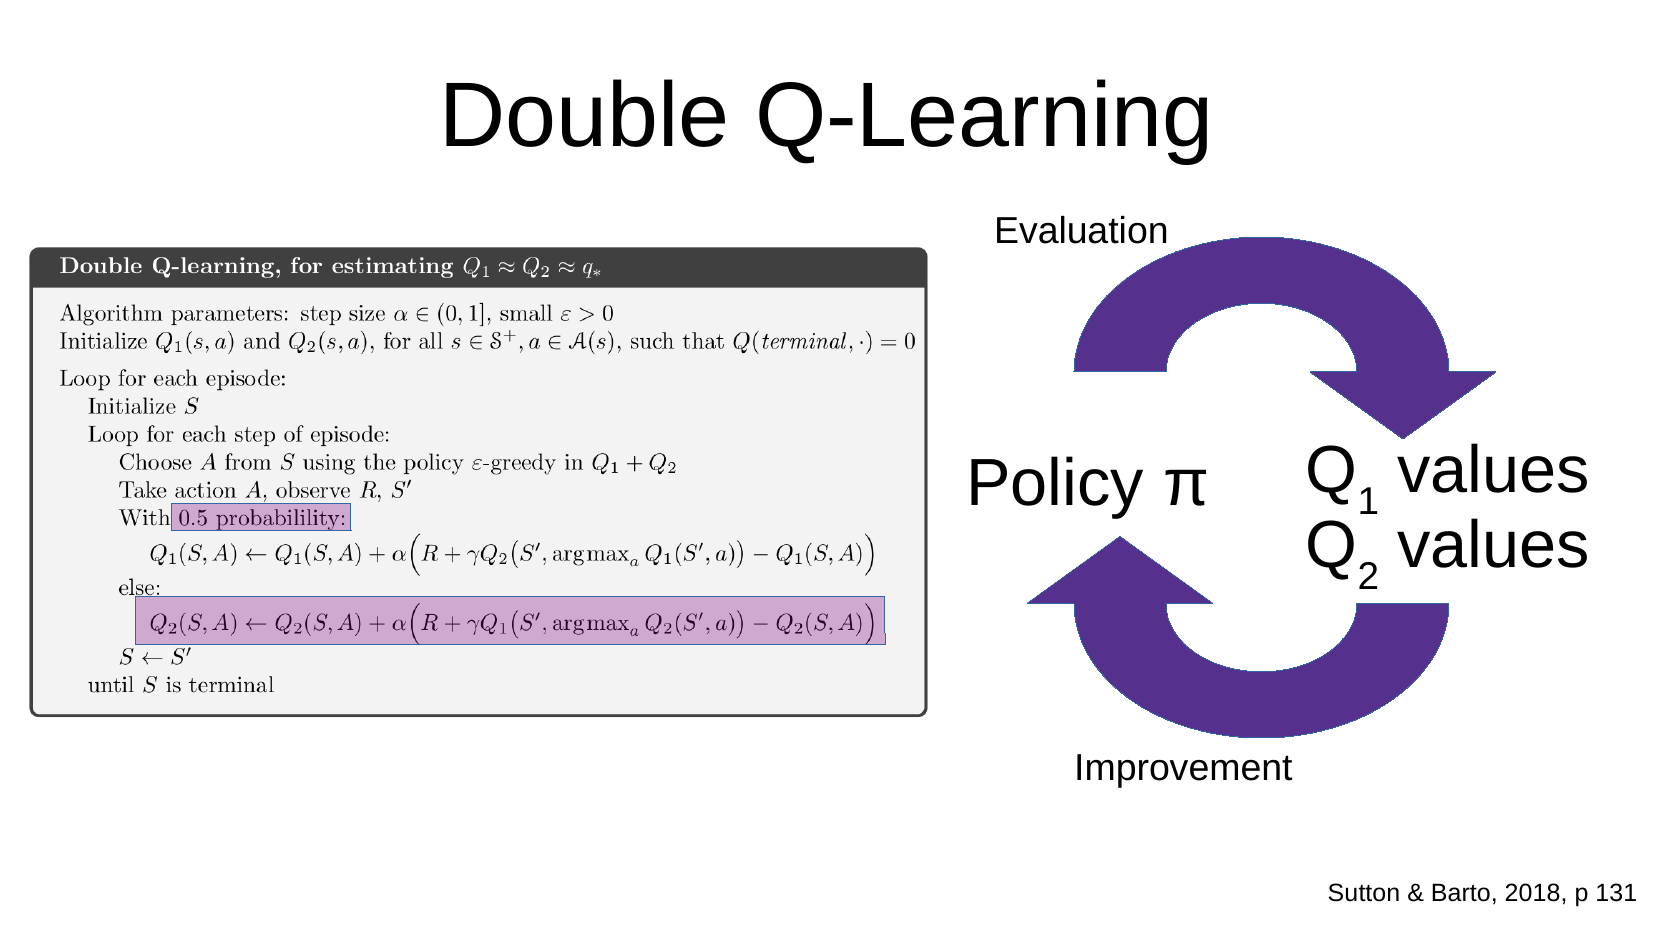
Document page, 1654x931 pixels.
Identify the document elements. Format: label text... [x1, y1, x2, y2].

text_box [135, 596, 886, 645]
picture [23, 242, 933, 722]
text_box [1073, 237, 1496, 431]
title Policy π [938, 438, 1237, 528]
title Q1 values [1298, 431, 1597, 506]
title Q2 values [1298, 506, 1597, 598]
title Double Q-Learning [82, 37, 1571, 193]
title Sutton & Barto, 2018, p 131 [1305, 870, 1639, 916]
text_box [171, 503, 352, 531]
title Evaluation [968, 206, 1194, 256]
text_box [1027, 536, 1449, 738]
title Improvement [1058, 740, 1299, 796]
